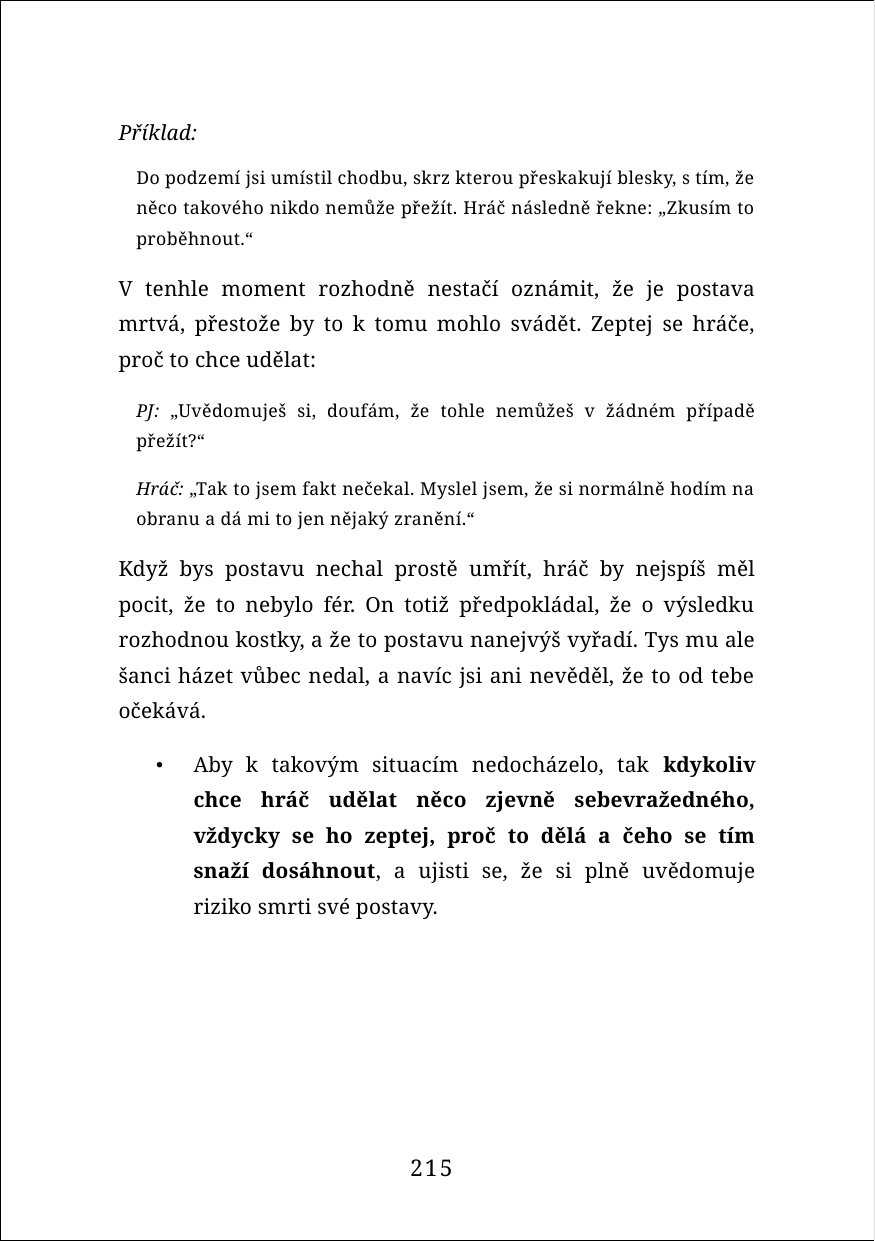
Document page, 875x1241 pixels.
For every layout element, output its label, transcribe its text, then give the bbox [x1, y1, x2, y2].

text Hráč: „Tak to jsem fakt nečekal. Myslel jsem, že si normálně hodím na obranu a dá mi to jen nějaký zranění.“ [136, 476, 756, 531]
list Aby k takovým situacím nedocházelo, tak kdykoliv chce hráč udělat něco zjevně sebevražedného, vždycky se ho zeptej, proč to dělá a čeho se tím snaží dosáhnout, a ujisti se, že si plně uvědomuje riziko smrti své postavy. [156, 750, 756, 920]
text Příklad: [118, 118, 756, 147]
text Když bys postavu nechal prostě umřít, hráč by nejspíš měl pocit, že to nebylo fér. On totiž předpokládal, že o výsledku rozhodnou kostky, a že to postavu nanejvýš vyřadí. Tys mu ale šanci házet vůbec nedal, a navíc jsi ani nevěděl, že to od tebe očekává. [118, 554, 756, 725]
text Do podzemí jsi umístil chodbu, skrz kterou přeskakují blesky, s tím, že něco takového nikdo nemůže přežít. Hráč následně řekne: „Zkusím to proběhnout.“ [136, 166, 756, 250]
text V tenhle moment rozhodně nestačí oznámit, že je postava mrtvá, přestože by to k tomu mohlo svádět. Zeptej se hráče, proč to chce udělat: [118, 274, 756, 373]
text PJ: „Uvědomuješ si, doufám, že tohle nemůžeš v žádném případě přežít?“ [136, 398, 756, 452]
